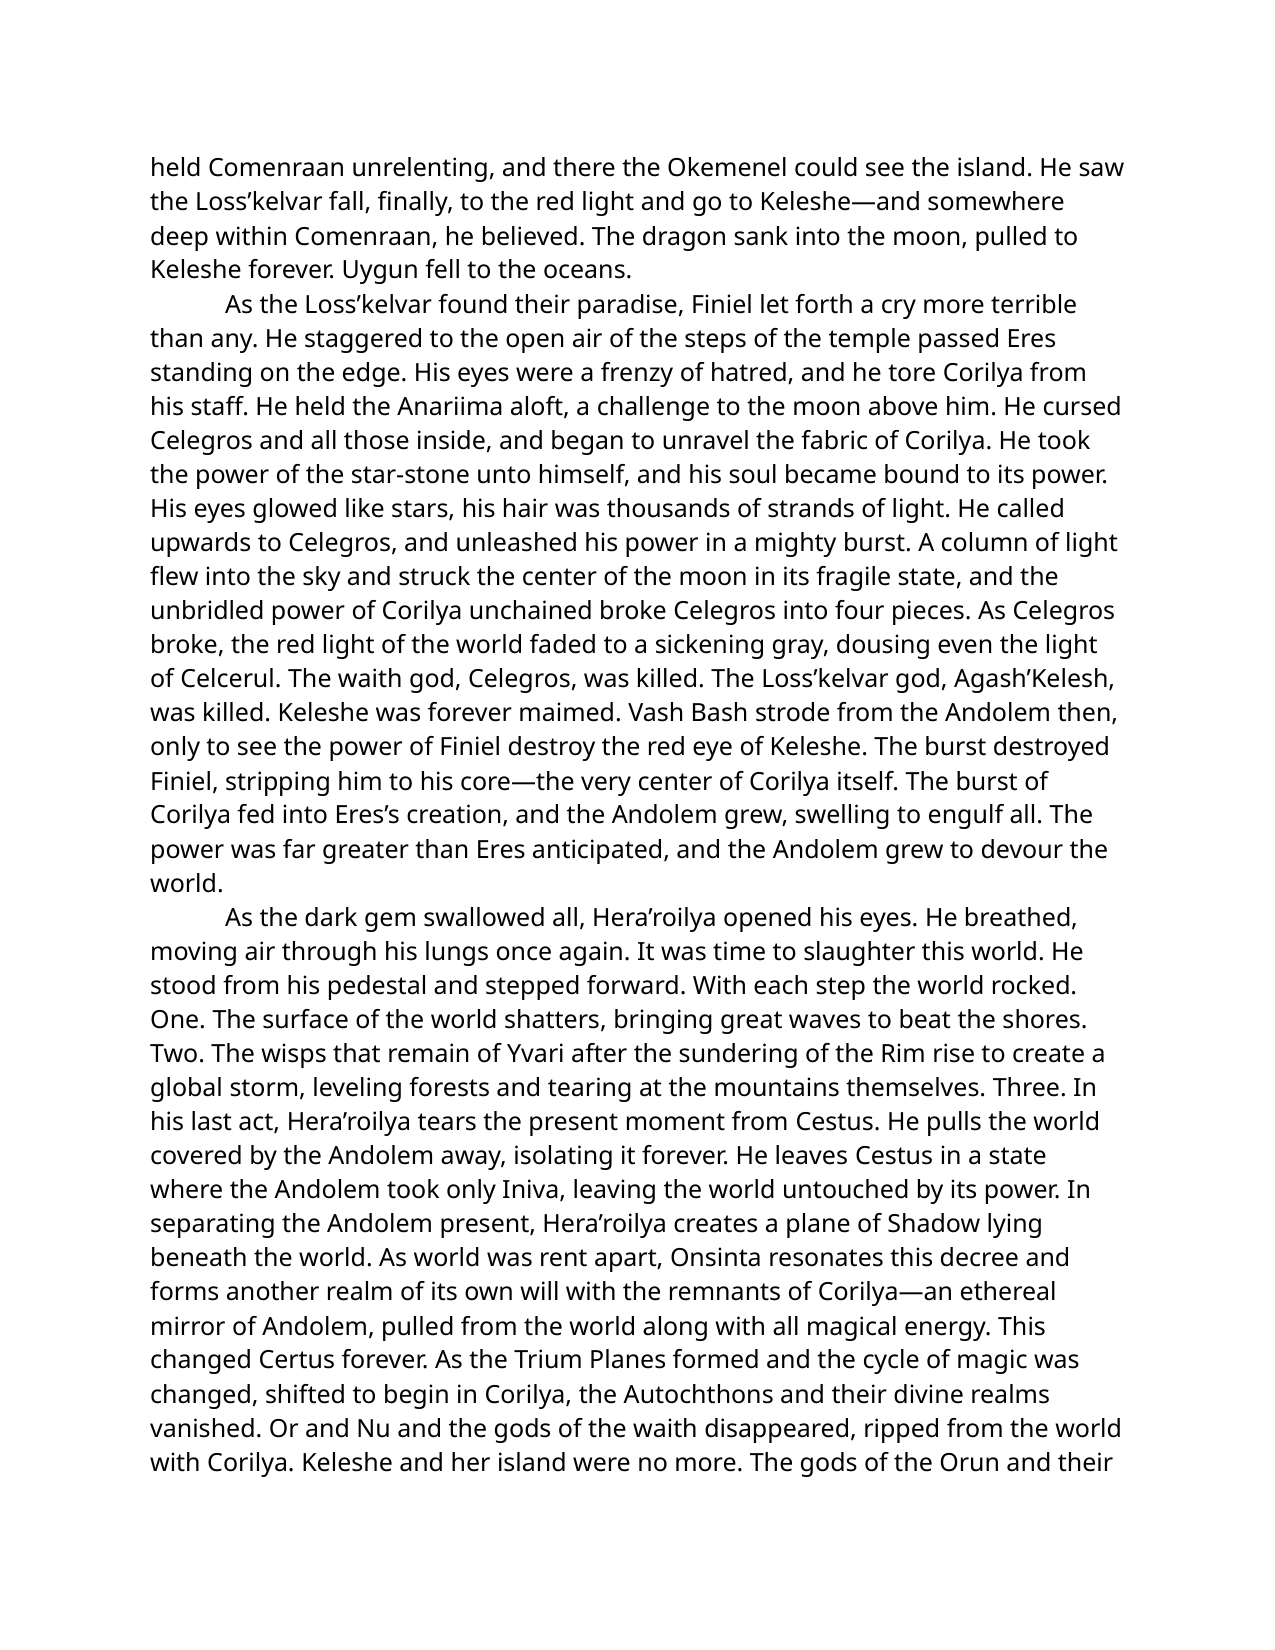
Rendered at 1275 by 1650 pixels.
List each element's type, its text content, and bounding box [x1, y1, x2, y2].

text held Comenraan unrelenting, and there the Okemenel could see the island. He saw the Loss’kelvar fall, finally, to the red light and go to Keleshe—and somewhere deep within Comenraan, he believed. The dragon sank into the moon, pulled to Keleshe forever. Uygun fell to the oceans. [150, 150, 1125, 286]
text As the Loss’kelvar found their paradise, Finiel let forth a cry more terrible than any. He staggered to the open air of the steps of the temple passed Eres standing on the edge. His eyes were a frenzy of hatred, and he tore Corilya from his staff. He held the Anariima aloft, a challenge to the moon above him. He cursed Celegros and all those inside, and began to unravel the fabric of Corilya. He took the power of the star-stone unto himself, and his soul became bound to its power. His eyes glowed like stars, his hair was thousands of strands of light. He called upwards to Celegros, and unleashed his power in a mighty burst. A column of light flew into the sky and struck the center of the moon in its fragile state, and the unbridled power of Corilya unchained broke Celegros into four pieces. As Celegros broke, the red light of the world faded to a sickening gray, dousing even the light of Celcerul. The waith god, Celegros, was killed. The Loss’kelvar god, Agash’Kelesh, was killed. Keleshe was forever maimed. Vash Bash strode from the Andolem then, only to see the power of Finiel destroy the red eye of Keleshe. The burst destroyed Finiel, stripping him to his core—the very center of Corilya itself. The burst of Corilya fed into Eres’s creation, and the Andolem grew, swelling to engulf all. The power was far greater than Eres anticipated, and the Andolem grew to devour the world. [150, 286, 1125, 899]
text As the dark gem swallowed all, Hera’roilya opened his eyes. He breathed, moving air through his lungs once again. It was time to slaughter this world. He stood from his pedestal and stepped forward. With each step the world rocked. One. The surface of the world shatters, bringing great waves to beat the shores. Two. The wisps that remain of Yvari after the sundering of the Rim rise to create a global storm, leveling forests and tearing at the mountains themselves. Three. In his last act, Hera’roilya tears the present moment from Cestus. He pulls the world covered by the Andolem away, isolating it forever. He leaves Cestus in a state where the Andolem took only Iniva, leaving the world untouched by its power. In separating the Andolem present, Hera’roilya creates a plane of Shadow lying beneath the world. As world was rent apart, Onsinta resonates this decree and forms another realm of its own will with the remnants of Corilya—an ethereal mirror of Andolem, pulled from the world along with all magical energy. This changed Certus forever. As the Trium Planes formed and the cycle of magic was changed, shifted to begin in Corilya, the Autochthons and their divine realms vanished. Or and Nu and the gods of the waith disappeared, ripped from the world with Corilya. Keleshe and her island were no more. The gods of the Orun and their [150, 899, 1125, 1478]
